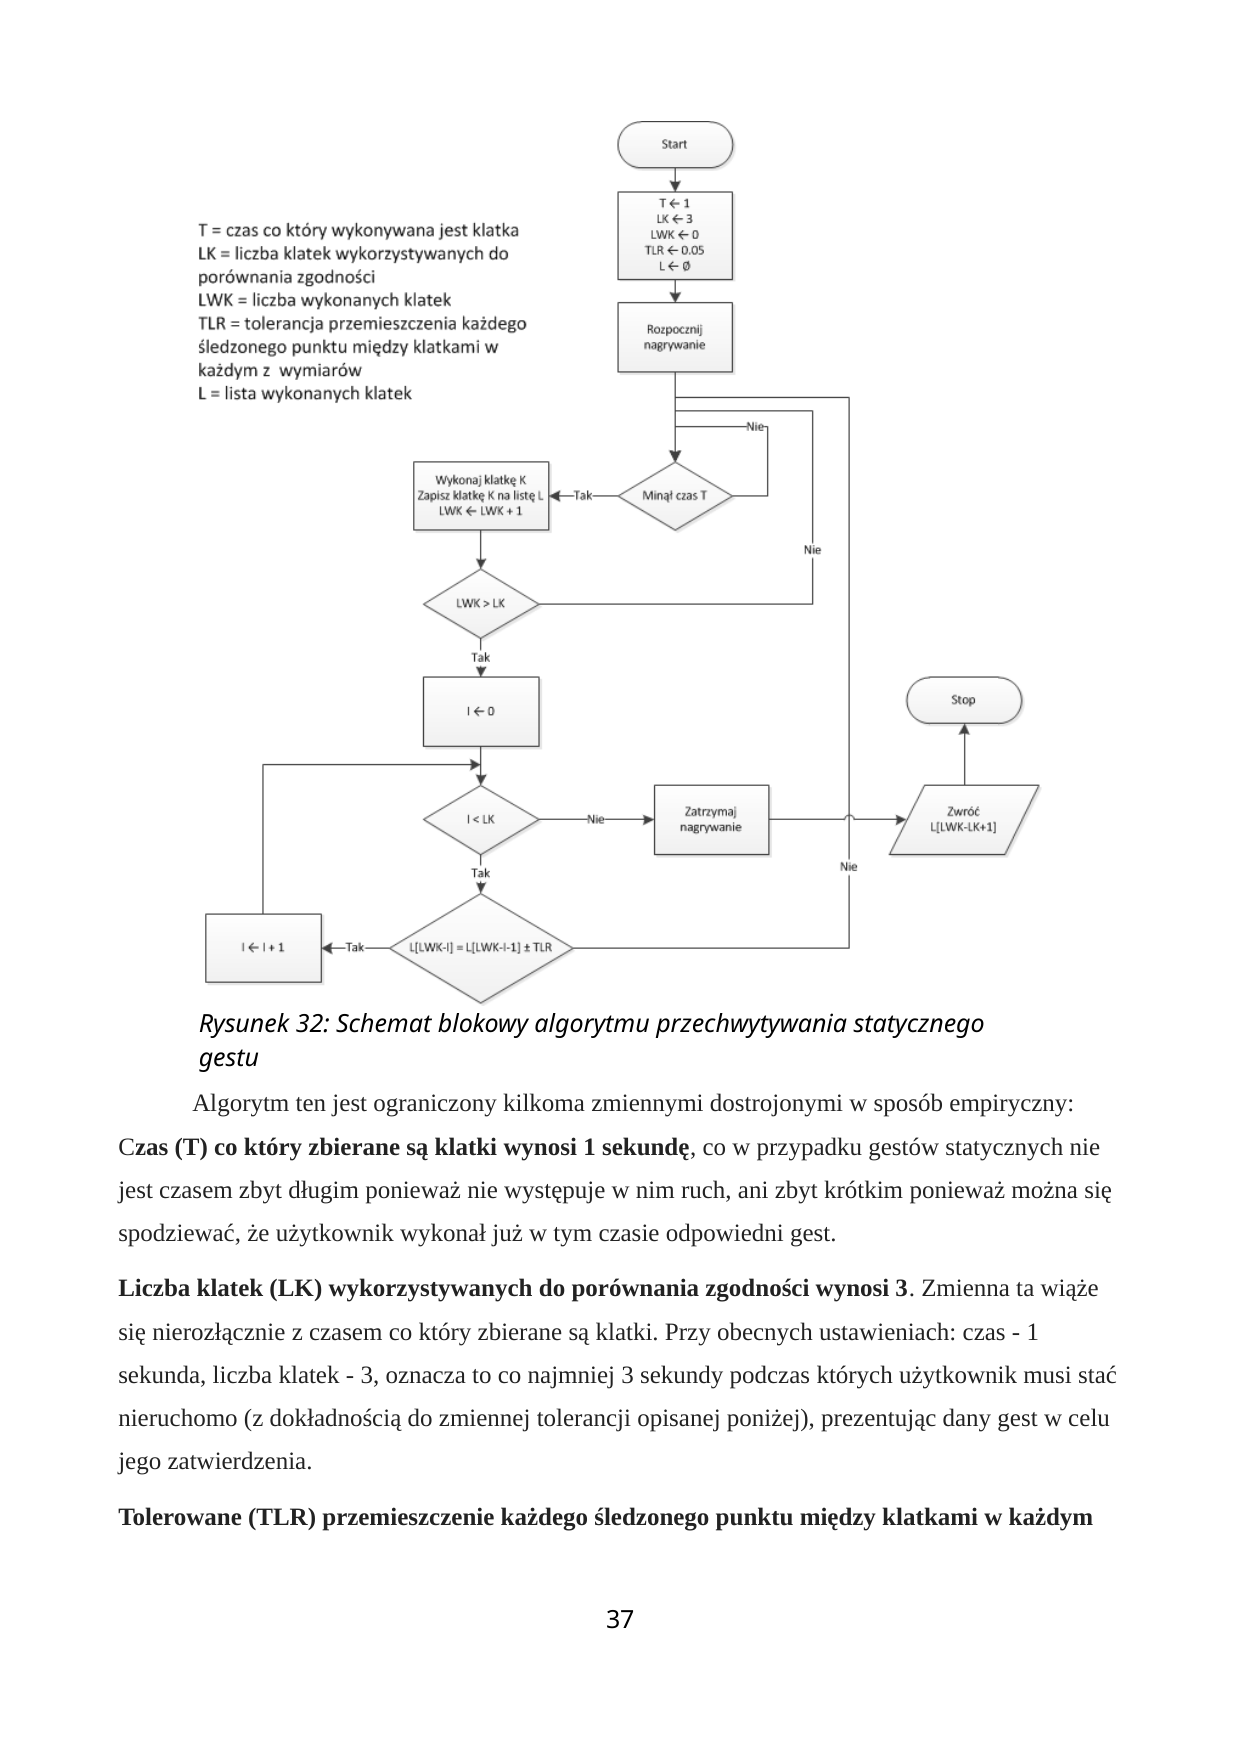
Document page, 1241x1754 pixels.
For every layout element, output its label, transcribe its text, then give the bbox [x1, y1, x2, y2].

text Rysunek 32: Schemat blokowy algorytmu przechwytywania statycznego gestu [198, 1006, 1042, 1074]
text Algorytm ten jest ograniczony kilkoma zmiennymi dostrojonymi w sposób empiryczny: Czas (T) co który zbierane są klatki wynosi 1 sekundę, co w przypadku gestów statycznych nie jest czasem zbyt długim ponieważ nie występuje w nim ruch, ani zbyt krótkim ponieważ można się spodziewać, że użytkownik wykonał już w tym czasie odpowiedni gest. [118, 1006, 1122, 1247]
text Liczba klatek (LK) wykorzystywanych do porównania zgodności wynosi 3. Zmienna ta wiąże się nierozłącznie z czasem co który zbierane są klatki. Przy obecnych ustawieniach: czas - 1 sekunda, liczba klatek - 3, oznacza to co najmniej 3 sekundy podczas których użytkownik musi stać nieruchomo (z dokładnością do zmiennej tolerancji opisanej poniżej), prezentując dany gest w celu jego zatwierdzenia. [118, 1273, 1122, 1475]
text Tolerowane (TLR) przemieszczenie każdego śledzonego punktu między klatkami w każdym [118, 1502, 1122, 1530]
picture [198, 121, 1042, 1006]
